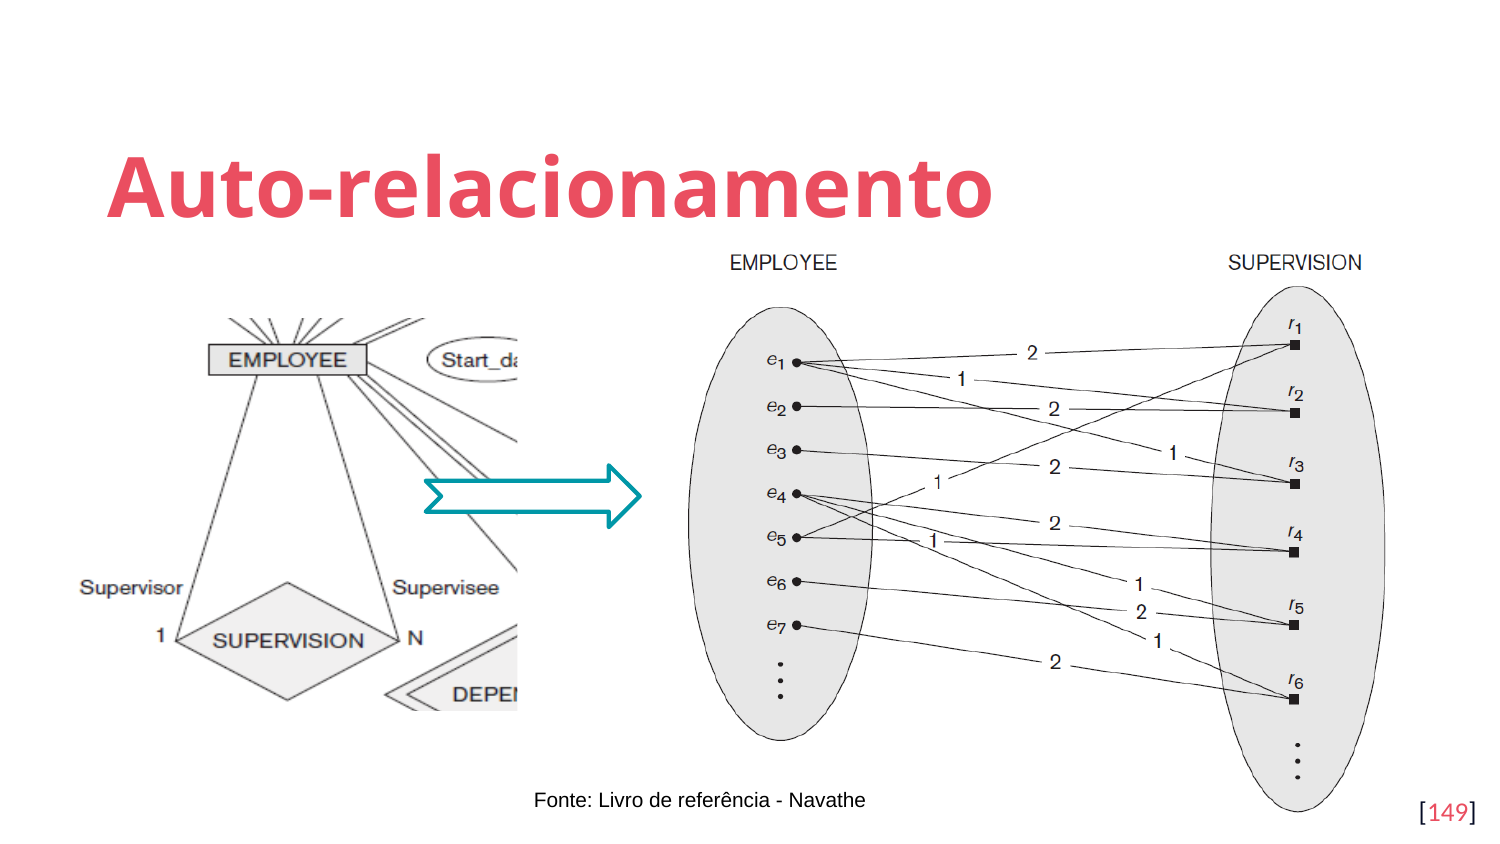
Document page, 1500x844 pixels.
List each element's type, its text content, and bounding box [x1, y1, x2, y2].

text_box Auto-relacionamento [92, 104, 1408, 243]
slide_number [149] [1403, 779, 1494, 844]
picture [57, 318, 518, 711]
picture [624, 234, 1405, 819]
text_box [425, 465, 640, 528]
text_box Fonte: Livro de referência - Navathe [438, 779, 962, 820]
